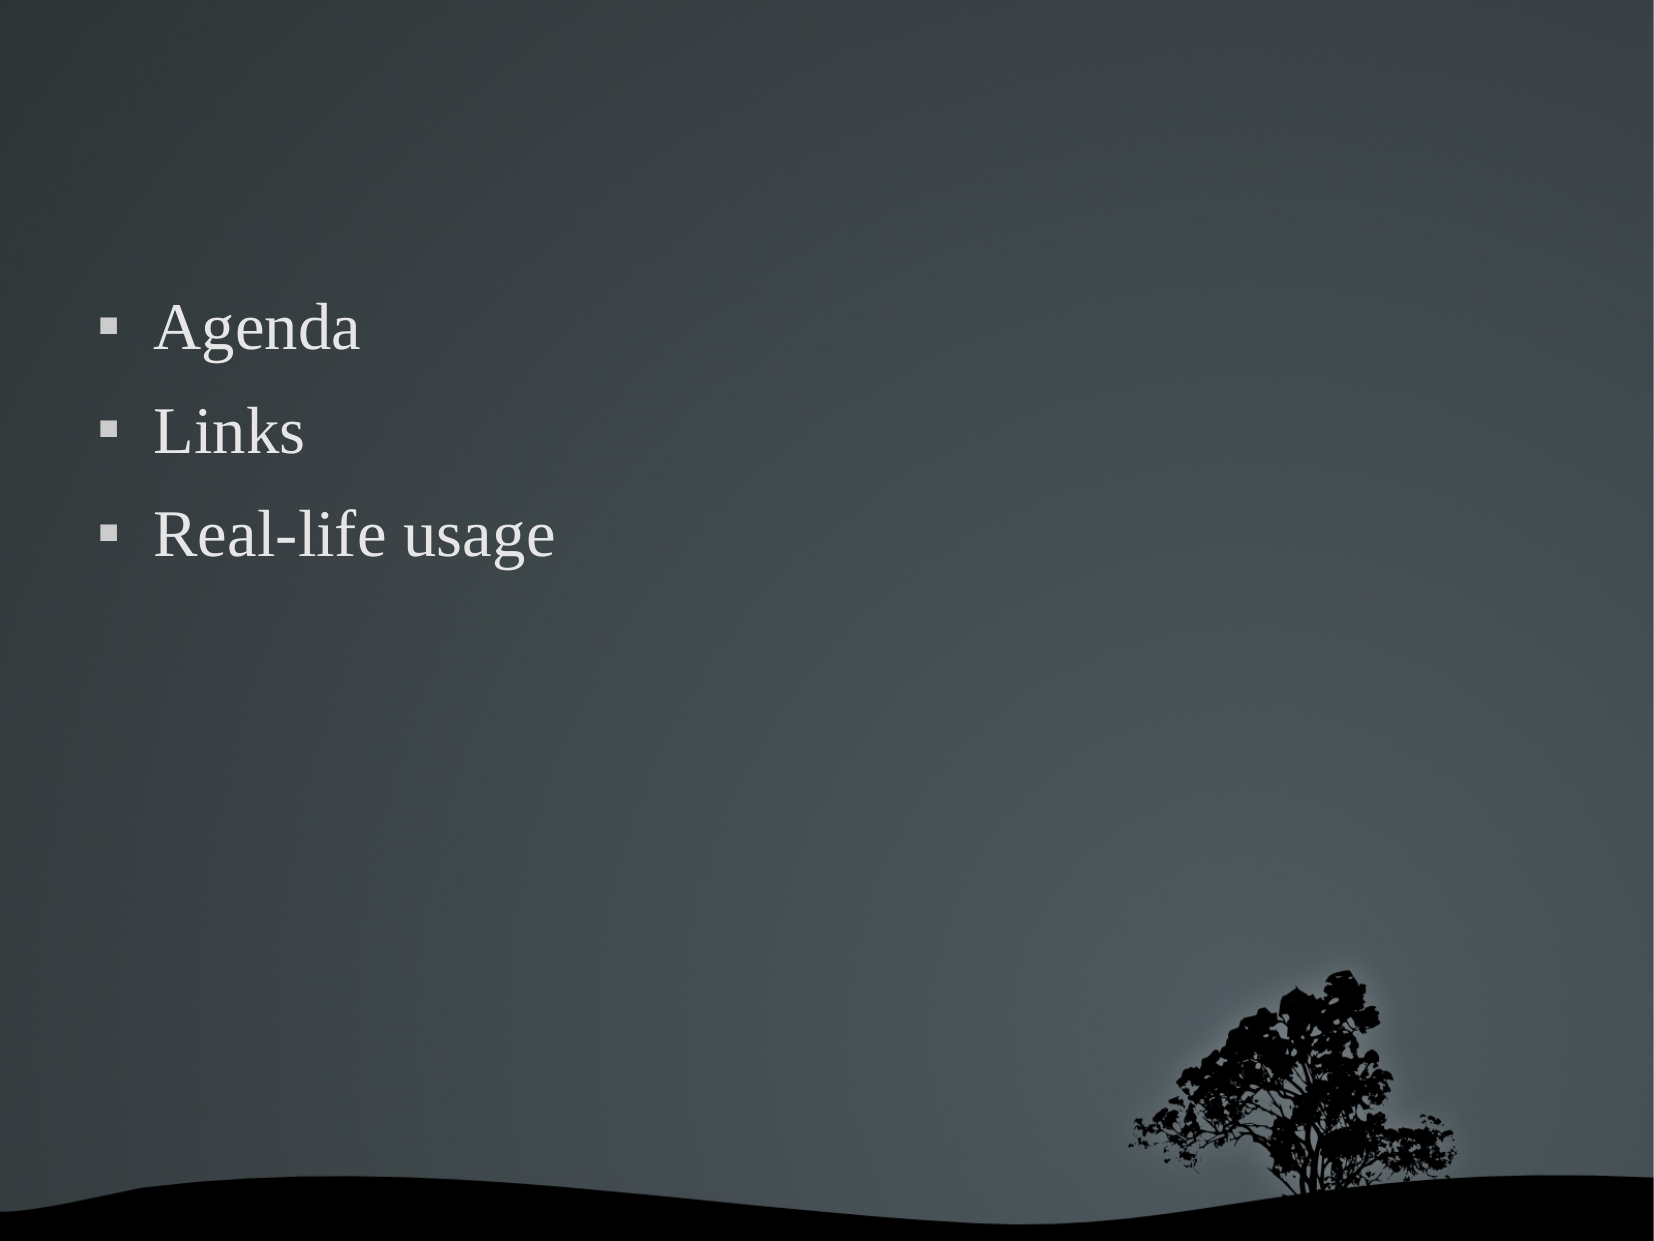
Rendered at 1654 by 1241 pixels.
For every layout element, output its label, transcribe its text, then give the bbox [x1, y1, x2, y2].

list Agenda Links Real-life usage [82, 290, 1571, 1094]
picture [0, 0, 1654, 1241]
